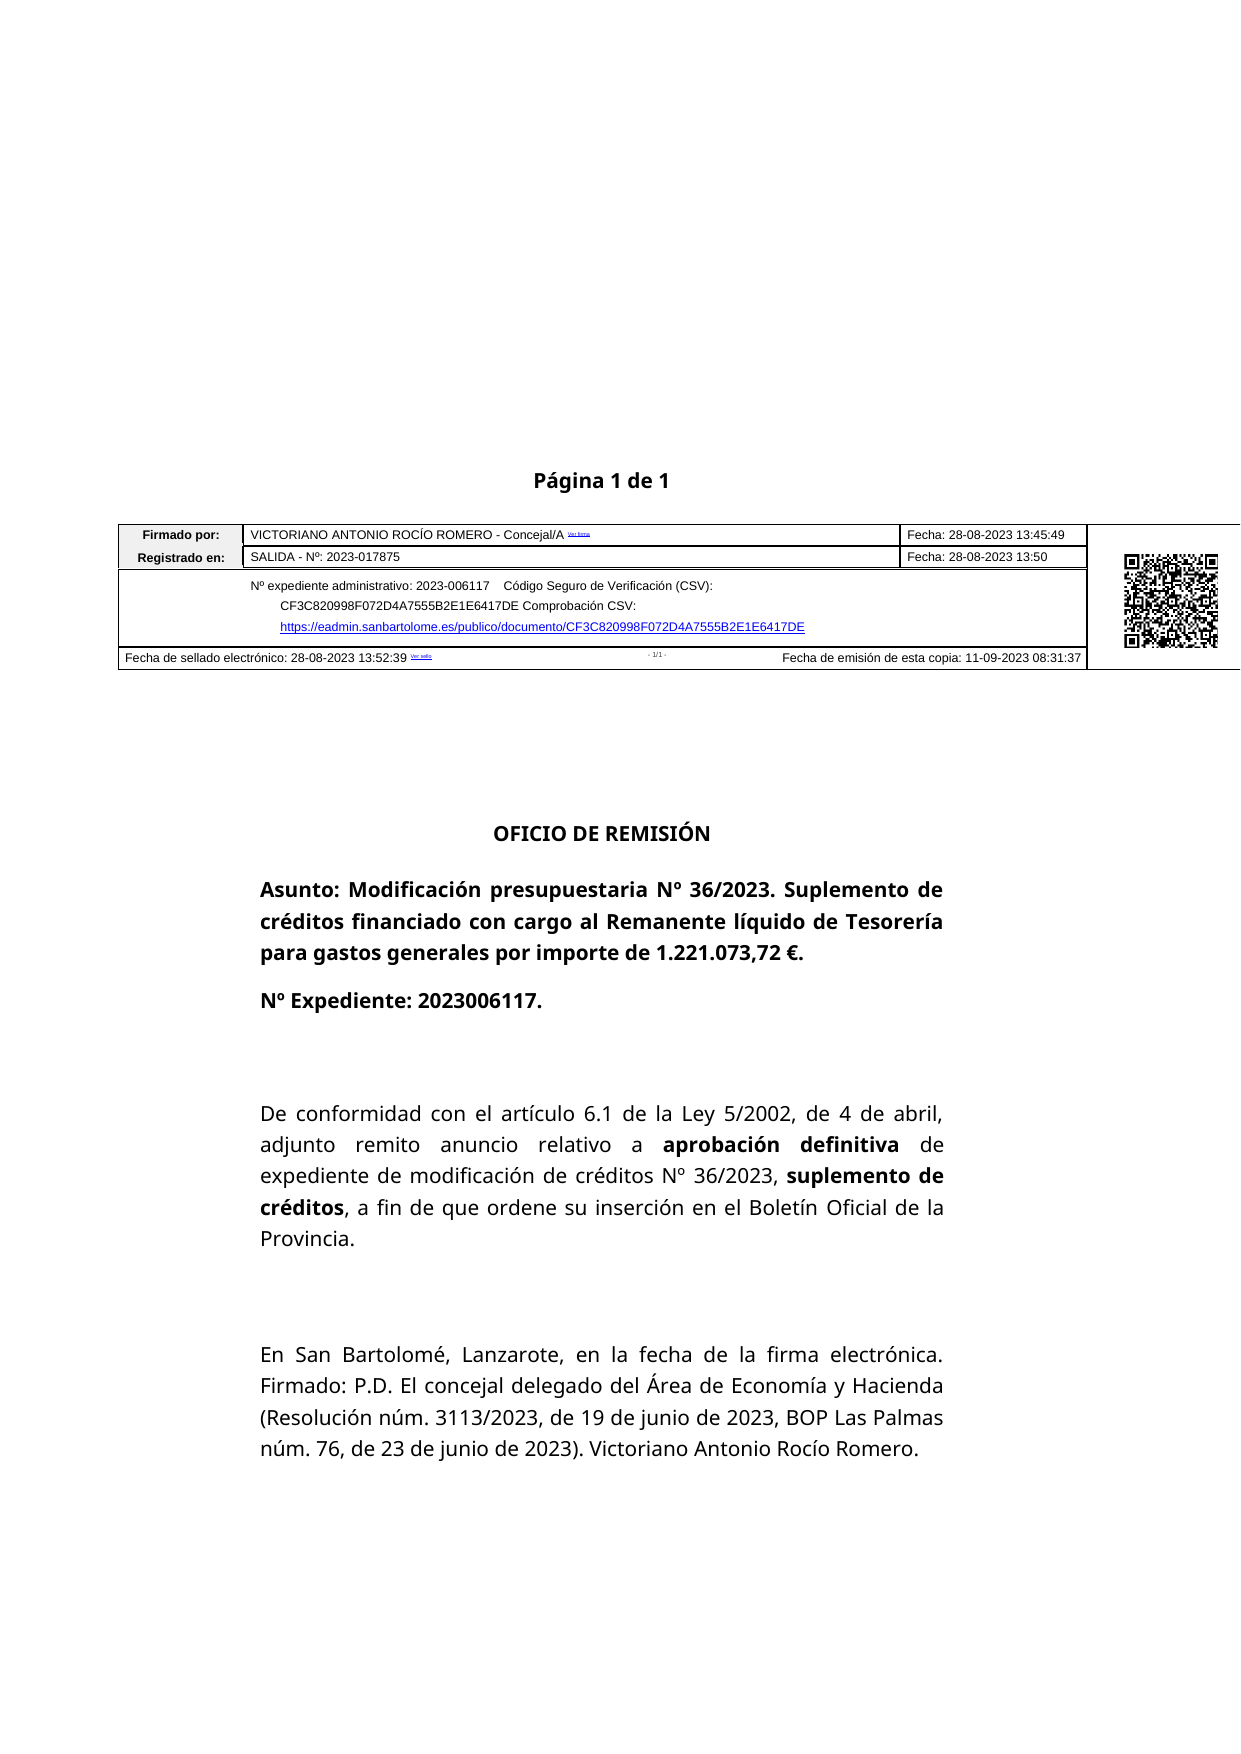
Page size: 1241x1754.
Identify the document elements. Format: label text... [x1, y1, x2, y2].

table_cell Fecha de sellado electrónico: 28-08-2023 13:52:39 Ver sello - 1/1 - Fecha de emisión de esta copia: 11-09-2023 08:31:37 [119, 648, 1086, 669]
table_cell Fecha: 28-08-2023 13:50 [901, 547, 1086, 567]
text Página 1 de 1 [118, 466, 1085, 495]
text De conformidad con el artículo 6.1 de la Ley 5/2002, de 4 de abril, adjunto remito anuncio relativo a aprobación definitiva de expediente de modificación de créditos Nº 36/2023, suplemento de créditos, a fin de que ordene su inserción en el Boletín Oficial de la Provincia. [260, 1099, 944, 1252]
table_header VICTORIANO ANTONIO ROCÍO ROMERO - Concejal/A Ver firma [244, 525, 899, 545]
table_cell Registrado en: [119, 549, 242, 565]
text En San Bartolomé, Lanzarote, en la fecha de la firma electrónica. Firmado: P.D. El concejal delegado del Área de Economía y Hacienda (Resolución núm. 3113/2023, de 19 de junio de 2023, BOP Las Palmas núm. 76, de 23 de junio de 2023). Victoriano Antonio Rocío Romero. [260, 1340, 944, 1463]
table_header [1088, 525, 1240, 669]
text Asunto: Modificación presupuestaria Nº 36/2023. Suplemento de créditos financiado con cargo al Remanente líquido de Tesorería para gastos generales por importe de 1.221.073,72 €. [260, 876, 944, 966]
table_header Firmado por: [119, 525, 242, 543]
table_header Fecha: 28-08-2023 13:45:49 [901, 525, 1086, 545]
text Nº Expediente: 2023006117. [260, 986, 1122, 1014]
table_cell Nº expediente administrativo: 2023-006117 Código Seguro de Verificación (CSV): CF3C820998F072D4A7555B2E1E6417DE Comprobación CSV: https://eadmin.sanbartolome.es/publico/documento/CF3C820998F072D4A7555B2E1E6417DE [119, 570, 1086, 646]
text OFICIO DE REMISIÓN [118, 819, 1086, 847]
table_cell SALIDA - Nº: 2023-017875 [244, 547, 899, 567]
